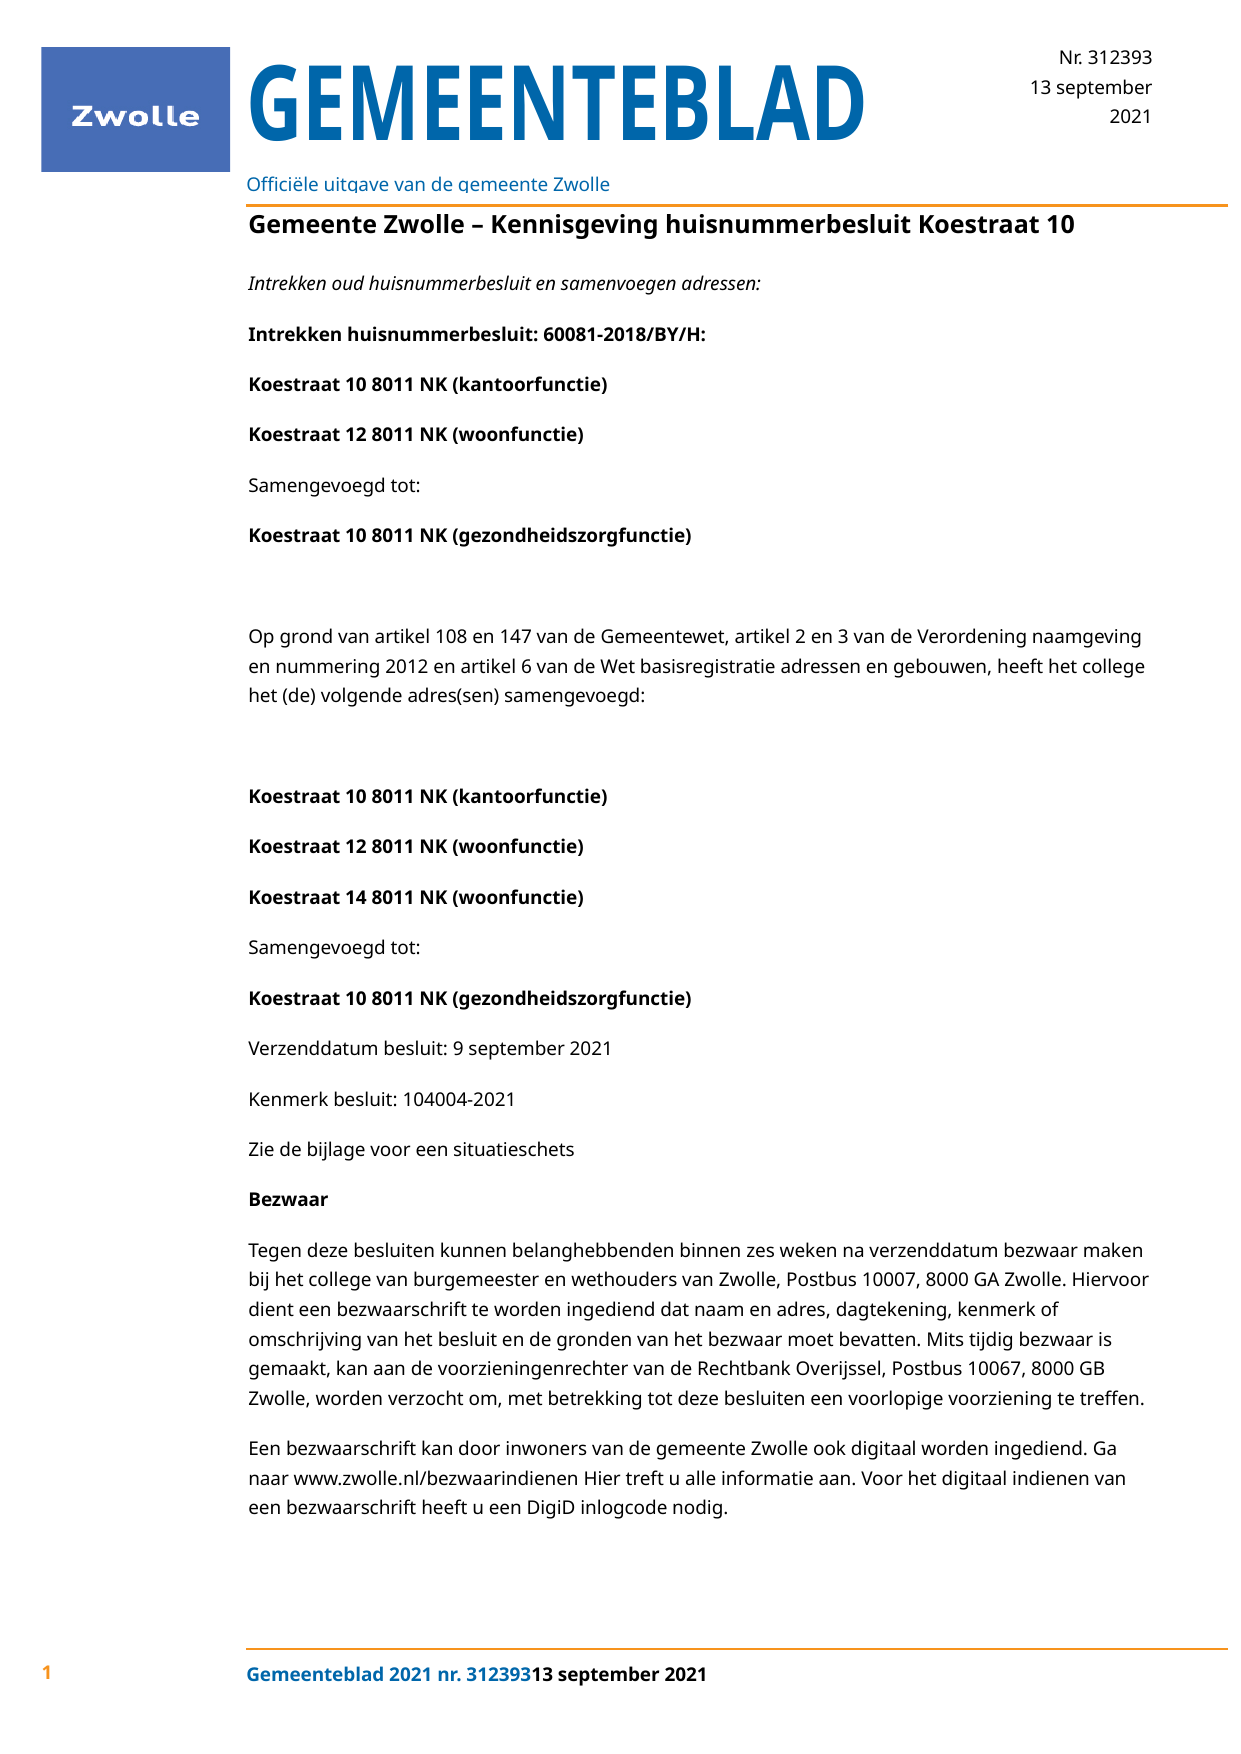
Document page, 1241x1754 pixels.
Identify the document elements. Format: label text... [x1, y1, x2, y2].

text Koestraat 10 8011 NK (gezondheidszorgfunctie) [248, 985, 1152, 1011]
text Op grond van artikel 108 en 147 van de Gemeentewet, artikel 2 en 3 van de Verordening naamgeving en nummering 2012 en artikel 6 van de Wet basisregistratie adressen en gebouwen, heeft het college het (de) volgende adres(sen) samengevoegd: [248, 623, 1152, 708]
text Tegen deze besluiten kunnen belanghebbenden binnen zes weken na verzenddatum bezwaar maken bij het college van burgemeester en wethouders van Zwolle, Postbus 10007, 8000 GA Zwolle. Hiervoor dient een bezwaarschrift te worden ingediend dat naam en adres, dagtekening, kenmerk of omschrijving van het besluit en de gronden van het bezwaar moet bevatten. Mits tijdig bezwaar is gemaakt, kan aan de voorzieningenrechter van de Rechtbank Overijssel, Postbus 10067, 8000 GB Zwolle, worden verzocht om, met betrekking tot deze besluiten een voorlopige voorziening te treffen. [248, 1237, 1152, 1411]
text Koestraat 14 8011 NK (woonfunctie) [248, 884, 1152, 910]
text Verzenddatum besluit: 9 september 2021 [248, 1035, 1152, 1061]
text Intrekken oud huisnummerbesluit en samenvoegen adressen: [248, 270, 1152, 296]
text Koestraat 10 8011 NK (kantoorfunctie) [248, 783, 1152, 809]
text Koestraat 12 8011 NK (woonfunctie) [248, 422, 1152, 447]
text Een bezwaarschrift kan door inwoners van de gemeente Zwolle ook digitaal worden ingediend. Ga naar www.zwolle.nl/bezwaarindienen Hier treft u alle informatie aan. Voor het digitaal indienen van een bezwaarschrift heeft u een DigiD inlogcode nodig. [248, 1435, 1152, 1520]
picture [41, 47, 231, 172]
text Samengevoegd tot: [248, 934, 1152, 960]
text Koestraat 10 8011 NK (kantoorfunctie) [248, 371, 1152, 397]
text Samengevoegd tot: [248, 472, 1152, 498]
text Intrekken huisnummerbesluit: 60081-2018/BY/H: [248, 321, 1152, 346]
text Koestraat 10 8011 NK (gezondheidszorgfunctie) [248, 522, 1152, 548]
text Bezwaar [248, 1187, 1152, 1212]
text Zie de bijlage voor een situatieschets [248, 1136, 1152, 1162]
text Kenmerk besluit: 104004-2021 [248, 1086, 1152, 1111]
text Koestraat 12 8011 NK (woonfunctie) [248, 834, 1152, 859]
text Gemeente Zwolle – Kennisgeving huisnummerbesluit Koestraat 10 [248, 207, 1152, 241]
